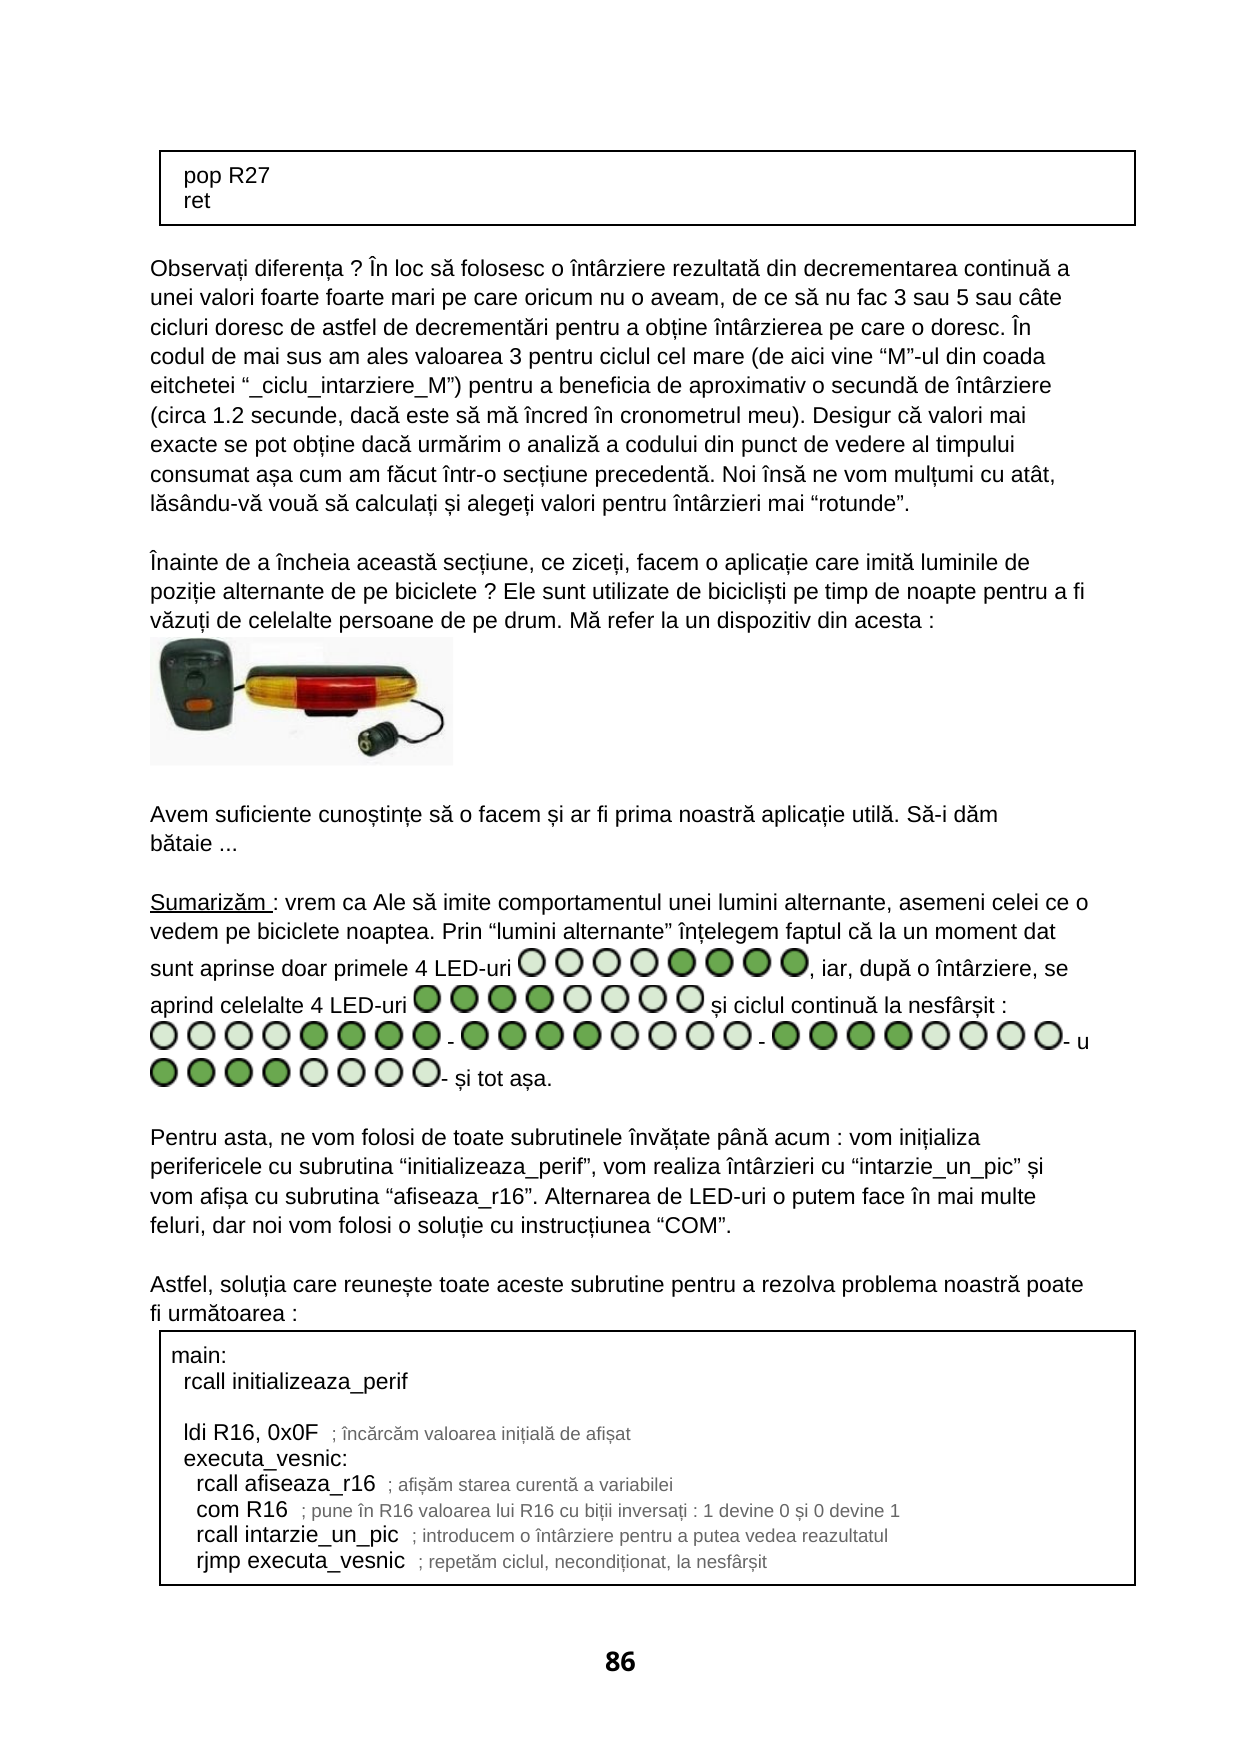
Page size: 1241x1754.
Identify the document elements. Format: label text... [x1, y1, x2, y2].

text Avem suficiente cunoștințe să o facem și ar fi prima noastră aplicație utilă. Să-i dăm bătaie ... [150, 801, 1091, 856]
text Astfel, soluția care reunește toate aceste subrutine pentru a rezolva problema noastră poate fi următoarea : [150, 1271, 1091, 1326]
text Sumarizăm : vrem ca Ale să imite comportamentul unei lumini alternante, asemeni celei ce o vedem pe biciclete noaptea. Prin “lumini alternante” înțelegem faptul că la un moment dat sunt aprinse doar primele 4 LED-uri , iar, după o întârziere, se aprind celelalte 4 LED-uri și ciclul continuă la nesfârșit : - - - u- și tot așa. [150, 889, 1091, 1091]
picture [150, 1021, 441, 1050]
text Pentru asta, ne vom folosi de toate subrutinele învățate până acum : vom inițializa perifericele cu subrutina “initializeaza_perif”, vom realiza întârzieri cu “intarzie_un_pic” și vom afișa cu subrutina “afiseaza_r16”. Alternarea de LED-uri o putem face în mai multe feluri, dar noi vom folosi o soluție cu instrucțiunea “COM”. [150, 1124, 1091, 1238]
picture [772, 1021, 1063, 1050]
picture [413, 985, 705, 1013]
picture [518, 948, 809, 977]
text Observați diferența ? În loc să folosesc o întârziere rezultată din decrementarea continuă a unei valori foarte foarte mari pe care oricum nu o aveam, de ce să nu fac 3 sau 5 sau câte cicluri doresc de astfel de decrementări pentru a obține întârzierea pe care o doresc. În codul de mai sus am ales valoarea 3 pentru ciclul cel mare (de aici vine “M”-ul din coada eitchetei “_ciclu_intarziere_M”) pentru a beneficia de aproximativ o secundă de întârziere (circa 1.2 secunde, dacă este să mă încred în cronometrul meu). Desigur că valori mai exacte se pot obține dacă urmărim o analiză a codului din punct de vedere al timpului consumat așa cum am făcut într-o secțiune precedentă. Noi însă ne vom mulțumi cu atât, lăsându-vă vouă să calculați și alegeți valori pentru întârzieri mai “rotunde”. [150, 256, 1091, 516]
picture [461, 1021, 752, 1050]
table_header main: rcall initializeaza_perif ldi R16, 0x0F ; încărcăm valoarea inițială de afișat executa_vesnic: rcall afiseaza_r16 ; afișăm starea curentă a variabilei com R16 ; pune în R16 valoarea lui R16 cu biții inversați : 1 devine 0 și 0 devine 1 rcall intarzie_un_pic ; introducem o întârziere pentru a putea vedea reazultatul rjmp executa_vesnic ; repetăm ciclul, necondiționat, la nesfârșit [161, 1332, 1134, 1584]
table_header pop R27 ret [161, 152, 1134, 224]
picture [150, 1058, 441, 1087]
picture [150, 637, 454, 772]
text Înainte de a încheia această secțiune, ce ziceți, facem o aplicație care imită luminile de poziție alternante de pe biciclete ? Ele sunt utilizate de bicicliști pe timp de noapte pentru a fi văzuți de celelalte persoane de pe drum. Mă refer la un dispozitiv din acesta : [150, 549, 1091, 634]
